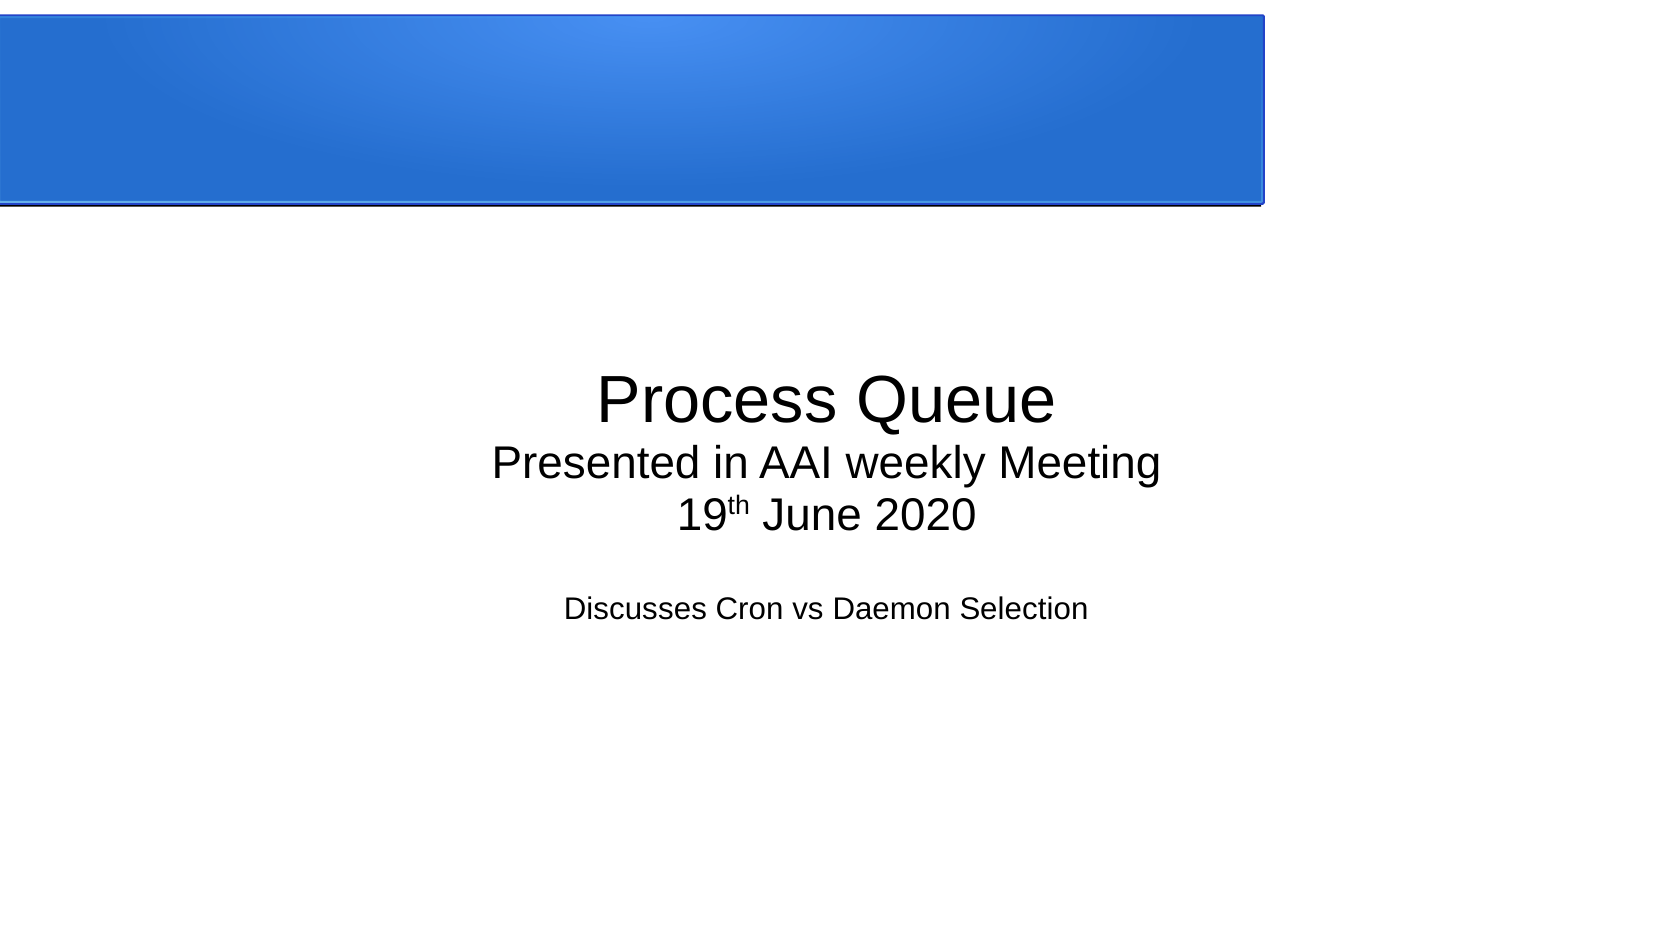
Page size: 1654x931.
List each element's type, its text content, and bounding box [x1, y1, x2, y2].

subtitle Process Queue Presented in AAI weekly Meeting 19th June 2020 Discusses Cron vs Daemon Selection [82, 224, 1571, 764]
